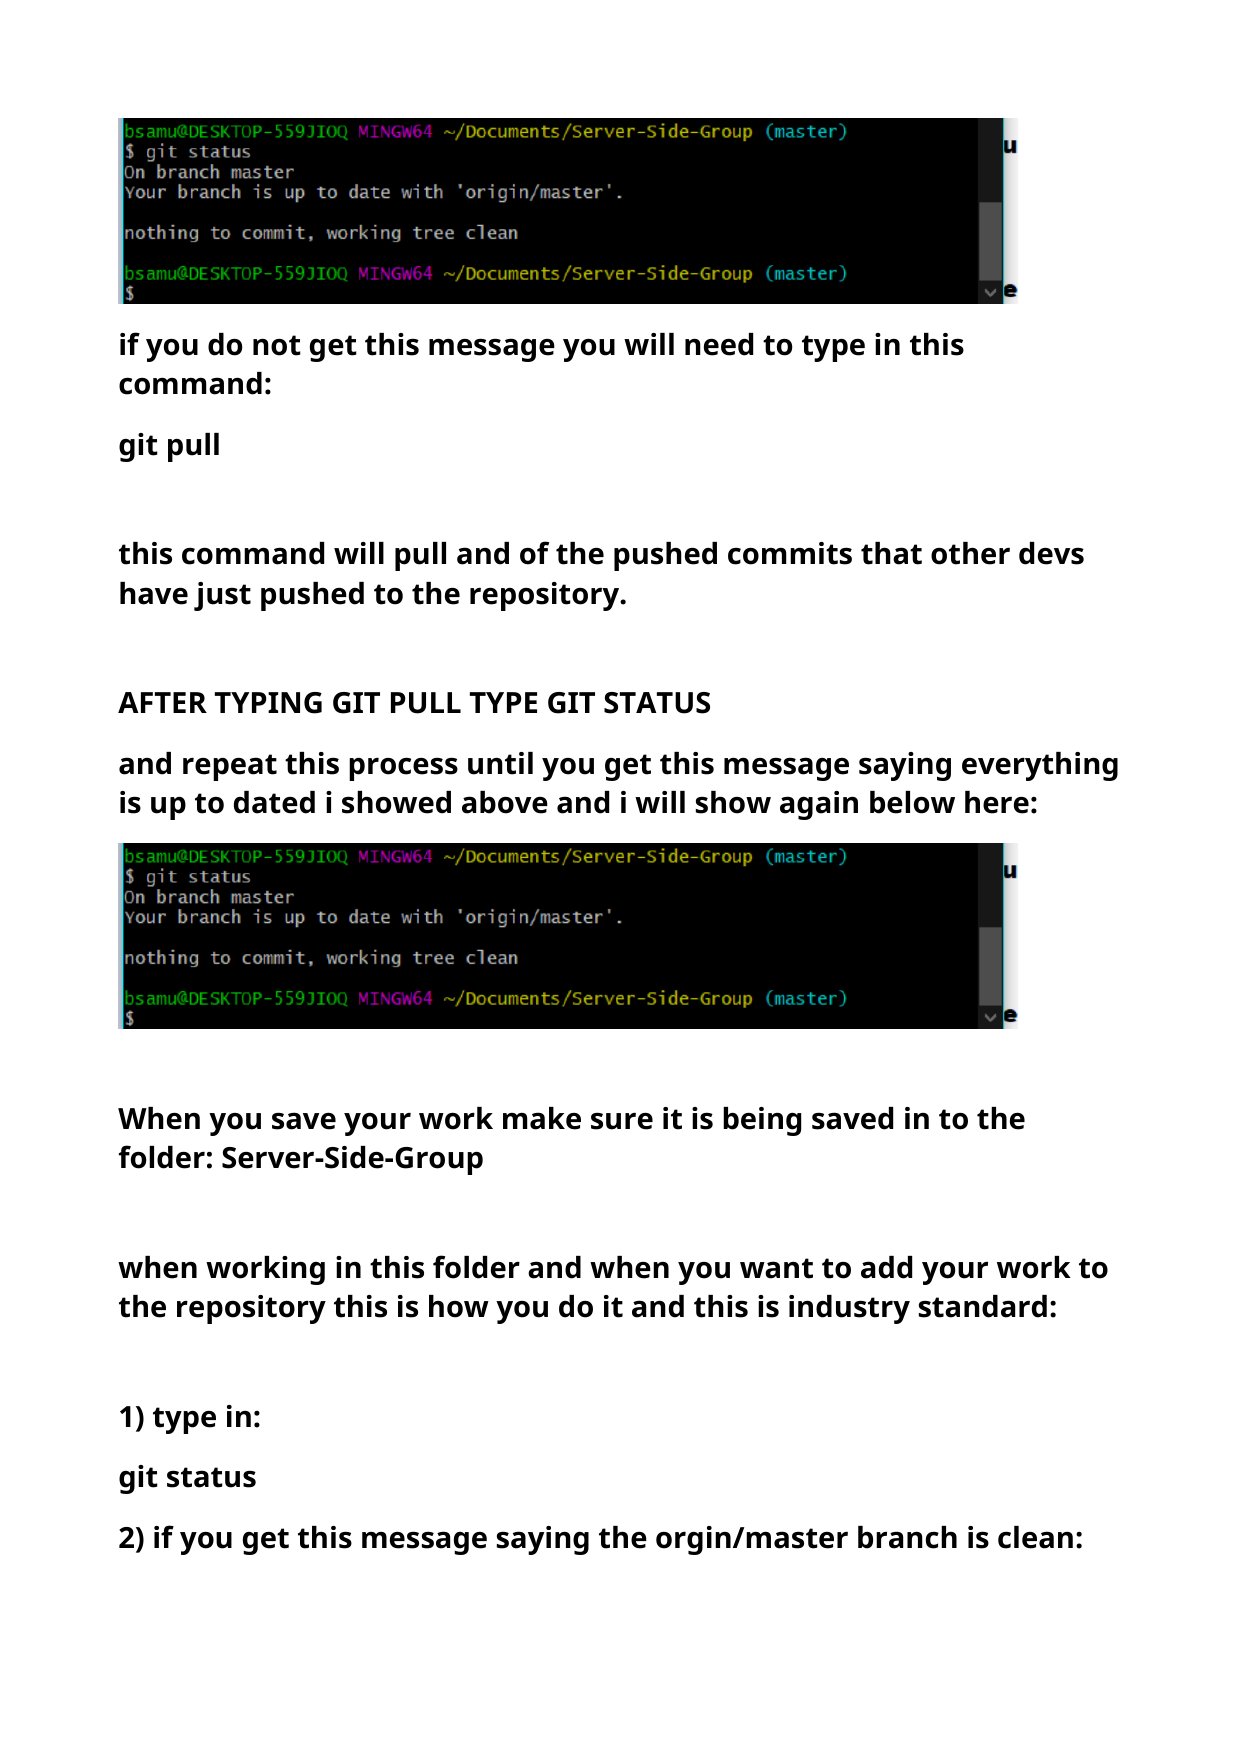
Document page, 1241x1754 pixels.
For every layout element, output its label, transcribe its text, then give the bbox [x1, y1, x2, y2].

text git status [118, 1457, 1122, 1496]
text this command will pull and of the pushed commits that other devs have just pushed to the repository. [118, 533, 1122, 613]
text When you save your work make sure it is being saved in to the folder: Server-Side-Group [118, 1098, 1122, 1177]
text and repeat this process until you get this message saying everything is up to dated i showed above and i will show again below here: [118, 743, 1122, 822]
text AFTER TYPING GIT PULL TYPE GIT STATUS [118, 683, 1122, 722]
text git pull [118, 424, 1122, 464]
text 2) if you get this message saying the orgin/master branch is clean: [118, 1517, 1122, 1557]
text 1) type in: [118, 1396, 1122, 1436]
text when working in this folder and when you want to add your work to the repository this is how you do it and this is industry standard: [118, 1247, 1122, 1326]
text if you do not get this message you will need to type in this command: [118, 324, 1122, 403]
